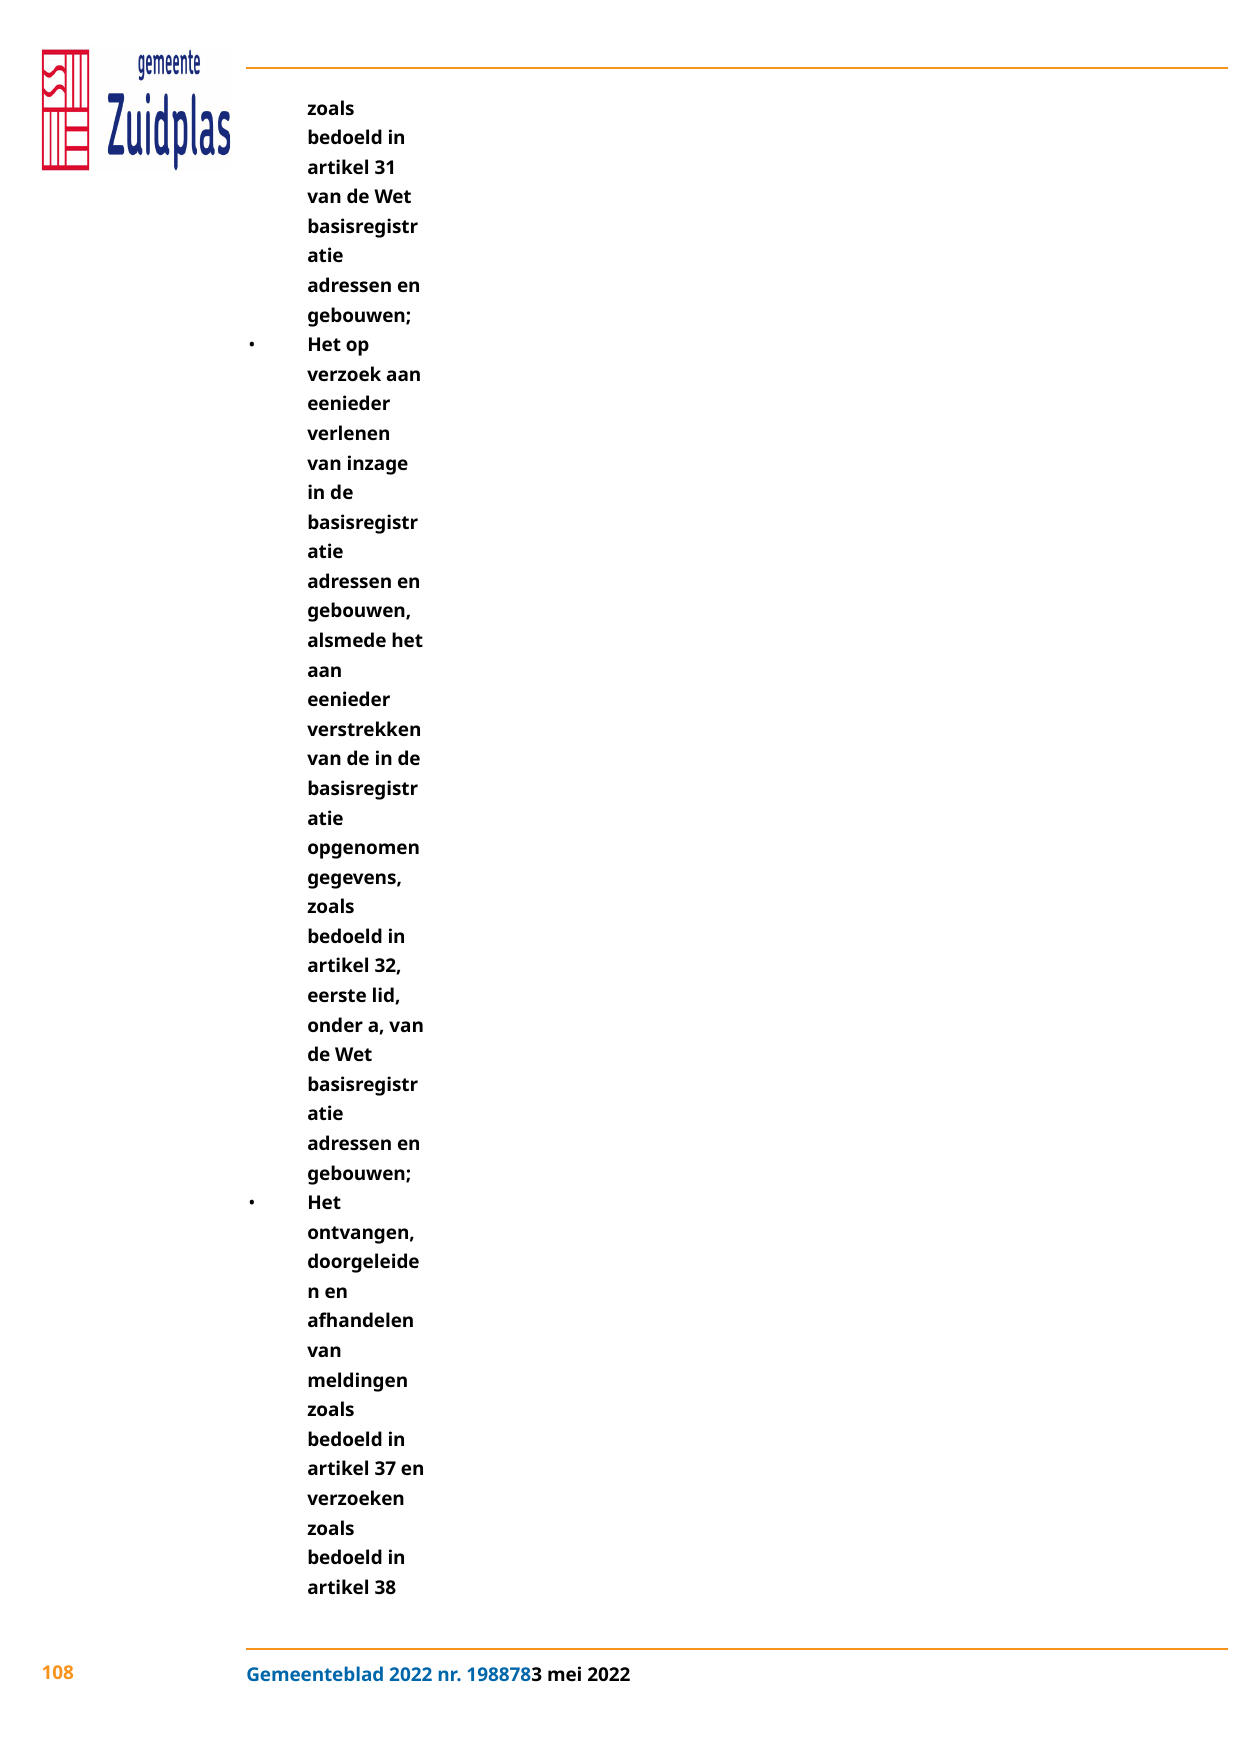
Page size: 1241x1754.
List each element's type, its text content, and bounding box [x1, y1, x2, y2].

table_cell [429, 95, 609, 1600]
picture [41, 47, 231, 172]
table_cell [609, 95, 790, 1600]
table_cell [971, 95, 1152, 1600]
table_cell zoals bedoeld in artikel 31 van de Wet basisregistratie adressen en gebouwen; Het op verzoek aan eenieder verlenen van inzage in de basisregistratie adressen en gebouwen, alsmede het aan eenieder verstrekken van de in de basisregistratie opgenomen gegevens, zoals bedoeld in artikel 32, eerste lid, onder a, van de Wet basisregistratie adressen en gebouwen; Het ontvangen, doorgeleiden en afhandelen van meldingen zoals bedoeld in artikel 37 en verzoeken zoals bedoeld in artikel 38 [248, 95, 429, 1600]
table_cell [790, 95, 971, 1600]
